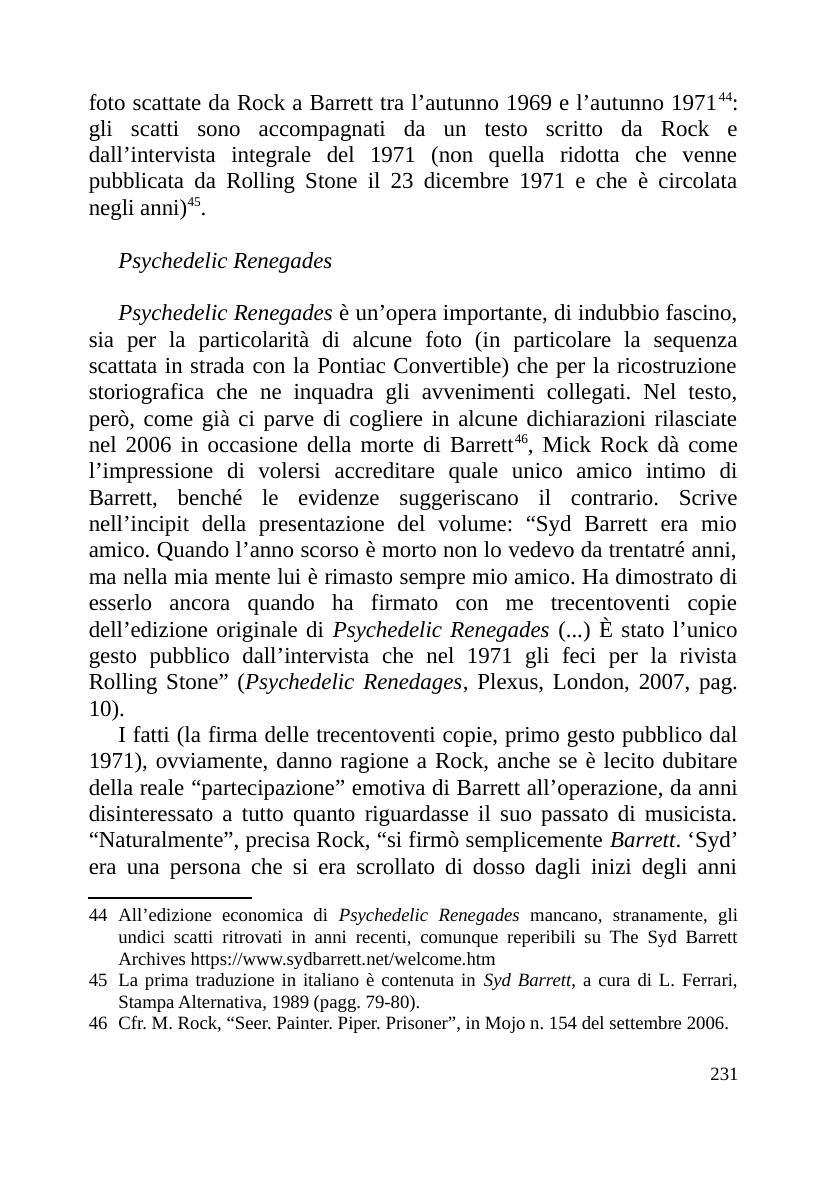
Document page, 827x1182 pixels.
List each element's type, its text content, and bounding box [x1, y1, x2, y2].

text Psychedelic Renegades è un’opera importante, di indubbio fascino, sia per la particolarità di alcune foto (in particolare la sequenza scattata in strada con la Pontiac Convertible) che per la ricostruzione storiografica che ne inquadra gli avvenimenti collegati. Nel testo, però, come già ci parve di cogliere in alcune dichiarazioni rilasciate nel 2006 in occasione della morte di Barrett, Mick Rock dà come l’impressione di volersi accreditare quale unico amico intimo di Barrett, benché le evidenze suggeriscano il contrario. Scrive nell’incipit della presentazione del volume: “Syd Barrett era mio amico. Quando l’anno scorso è morto non lo vedevo da trentatré anni, ma nella mia mente lui è rimasto sempre mio amico. Ha dimostrato di esserlo ancora quando ha firmato con me trecentoventi copie dell’edizione originale di Psychedelic Renegades (...) È stato l’unico gesto pubblico dall’intervista che nel 1971 gli feci per la rivista Rolling Stone” (Psychedelic Renedages, Plexus, London, 2007, pag. 10). [88, 299, 738, 721]
text La prima traduzione in italiano è contenuta in Syd Barrett, a cura di L. Ferrari, Stampa Alternativa, 1989 (pagg. 79-80). [88, 969, 738, 1012]
text All’edizione economica di Psychedelic Renegades mancano, stranamente, gli undici scatti ritrovati in anni recenti, comunque reperibili su The Syd Barrett Archives https://www.sydbarrett.net/welcome.htm [88, 904, 738, 969]
text foto scattate da Rock a Barrett tra l’autunno 1969 e l’autunno 1971: gli scatti sono accompagnati da un testo scritto da Rock e dall’intervista integrale del 1971 (non quella ridotta che venne pubblicata da Rolling Stone il 23 dicembre 1971 e che è circolata negli anni). [88, 88, 738, 220]
text Cfr. M. Rock, “Seer. Painter. Piper. Prisoner”, in Mojo n. 154 del settembre 2006. [88, 1012, 738, 1034]
text I fatti (la firma delle trecentoventi copie, primo gesto pubblico dal 1971), ovviamente, danno ragione a Rock, anche se è lecito dubitare della reale “partecipazione” emotiva di Barrett all’operazione, da anni disinteressato a tutto quanto riguardasse il suo passato di musicista. “Naturalmente”, precisa Rock, “si firmò semplicemente Barrett. ‘Syd’ era una persona che si era scrollato di dosso dagli inizi degli anni [88, 721, 738, 879]
text Psychedelic Renegades [88, 247, 738, 273]
